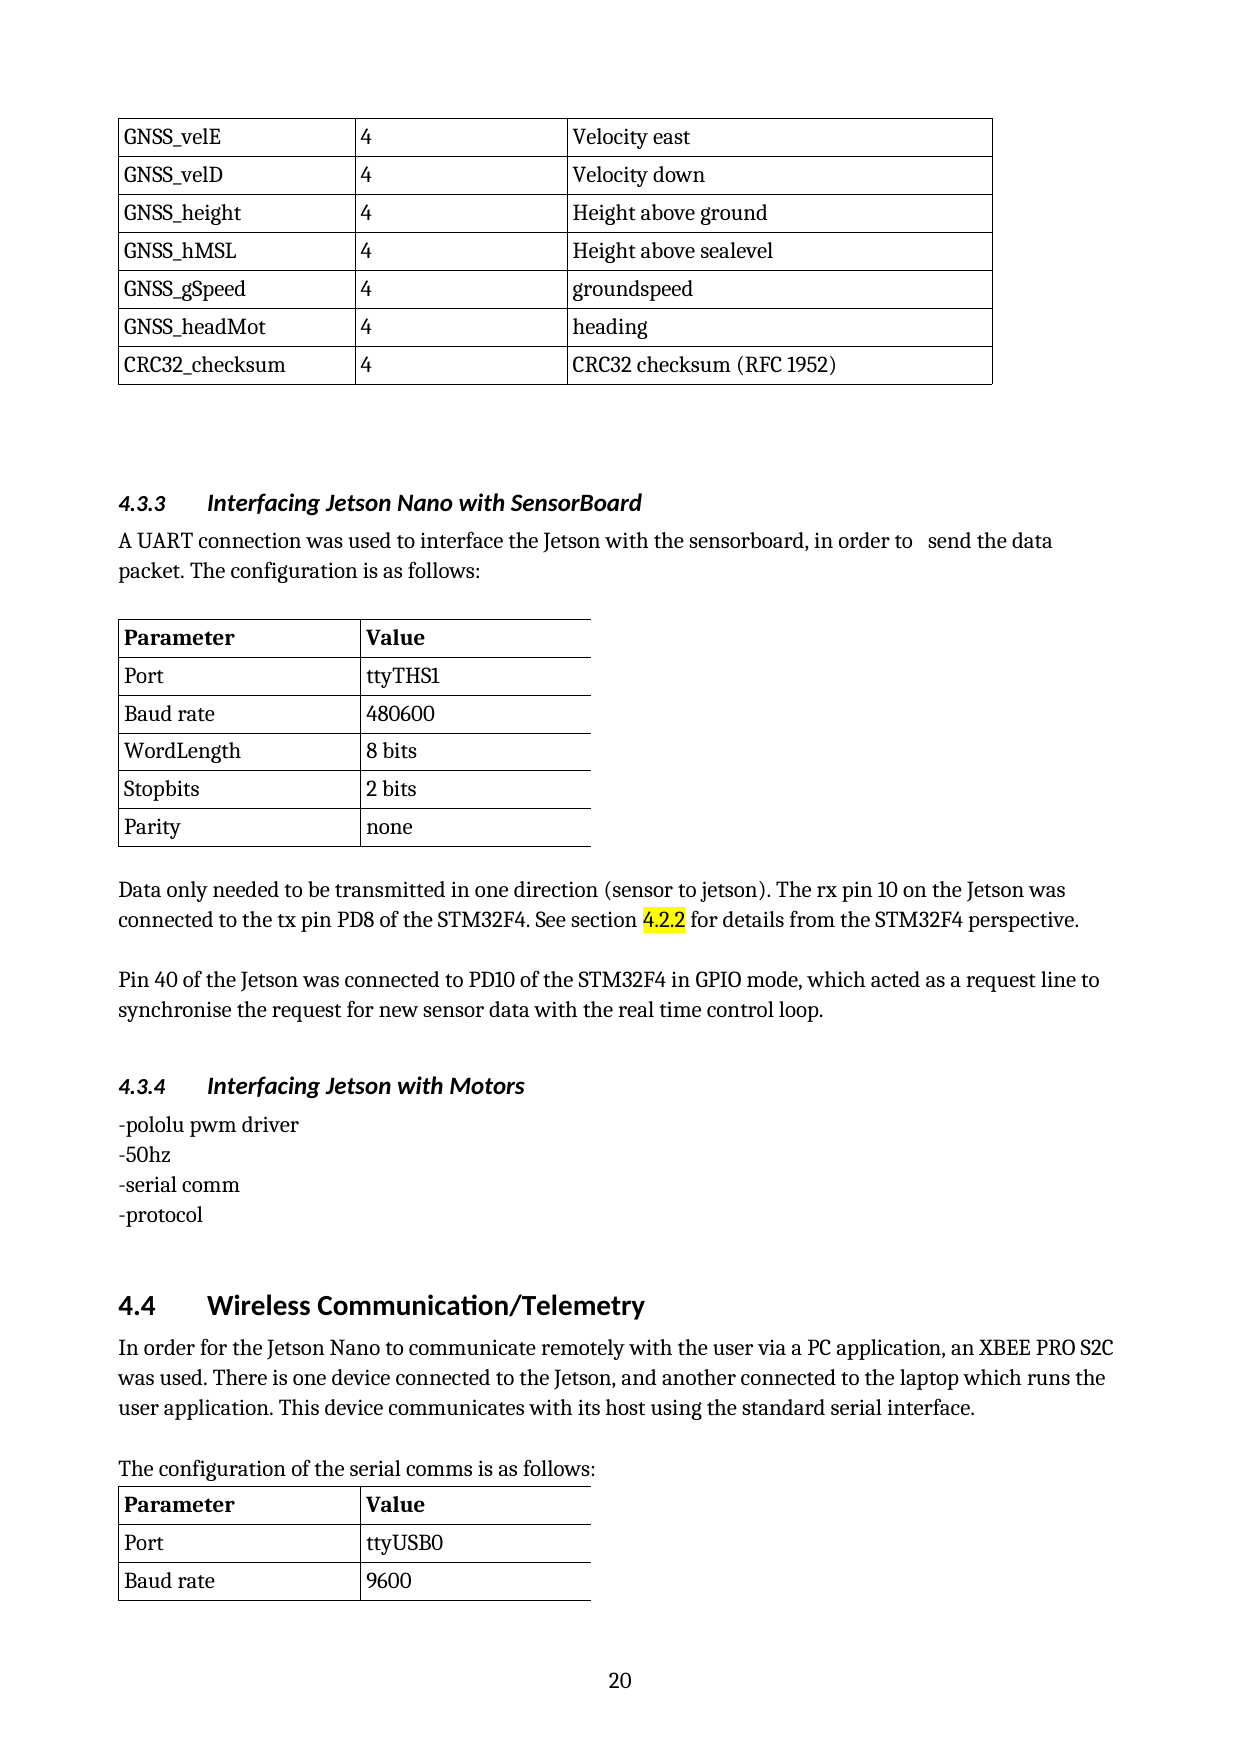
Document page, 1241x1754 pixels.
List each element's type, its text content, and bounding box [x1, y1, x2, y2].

table_cell 4 [356, 347, 567, 383]
table_header Value [361, 620, 591, 657]
table_cell Velocity east [568, 119, 992, 156]
subtitle Interfacing Jetson with Motors [118, 1070, 1122, 1101]
table_cell GNSS_velD [119, 157, 355, 194]
table_cell 4 [356, 195, 567, 232]
table_cell CRC32_checksum [119, 347, 355, 383]
table_cell GNSS_gSpeed [119, 271, 355, 308]
table_cell GNSS_hMSL [119, 233, 355, 270]
table_cell GNSS_velE [119, 119, 355, 156]
table_cell WordLength [119, 734, 360, 770]
table_header Parameter [119, 1487, 360, 1524]
table_cell Baud rate [119, 696, 360, 732]
table_cell Height above ground [568, 195, 992, 232]
table_cell 4 [356, 119, 567, 156]
text The configuration of the serial comms is as follows: [118, 1456, 1122, 1482]
table_cell GNSS_headMot [119, 309, 355, 346]
table_cell none [361, 809, 591, 846]
table_cell Velocity down [568, 157, 992, 194]
table_cell Parity [119, 809, 360, 846]
table_header Value [361, 1487, 591, 1524]
text Data only needed to be transmitted in one direction (sensor to jetson). The rx pin 10 on the Jetson was connected to the tx pin PD8 of the STM32F4. See section 4.2.2 for details from the STM32F4 perspective. [118, 876, 1122, 933]
table_cell Port [119, 1525, 360, 1562]
text -pololu pwm driver -50hz [118, 1111, 1122, 1168]
table_cell 2 bits [361, 771, 591, 808]
table_cell Height above sealevel [568, 233, 992, 270]
table_cell 480600 [361, 696, 591, 732]
text -protocol [118, 1202, 1122, 1228]
table_cell GNSS_height [119, 195, 355, 232]
table_header Parameter [119, 620, 360, 657]
table_cell Port [119, 658, 360, 694]
text -serial comm [118, 1172, 1122, 1198]
subtitle Wireless Communication/Telemetry [118, 1287, 1122, 1323]
text In order for the Jetson Nano to communicate remotely with the user via a PC application, an XBEE PRO S2C was used. There is one device connected to the Jetson, and another connected to the laptop which runs the user application. This device communicates with its host using the standard serial interface. [118, 1335, 1122, 1421]
table_cell 4 [356, 271, 567, 308]
table_cell CRC32 checksum (RFC 1952) [568, 347, 992, 383]
table_cell groundspeed [568, 271, 992, 308]
table_cell 4 [356, 157, 567, 194]
table_cell 9600 [361, 1563, 591, 1599]
text Pin 40 of the Jetson was connected to PD10 of the STM32F4 in GPIO mode, which acted as a request line to synchronise the request for new sensor data with the real time control loop. [118, 967, 1122, 1024]
subtitle Interfacing Jetson Nano with SensorBoard [118, 487, 1122, 517]
table_cell 4 [356, 309, 567, 346]
text A UART connection was used to interface the Jetson with the sensorboard, in order to send the data packet. The configuration is as follows: [118, 528, 1122, 584]
table_cell 8 bits [361, 734, 591, 770]
table_cell ttyTHS1 [361, 658, 591, 694]
table_cell 4 [356, 233, 567, 270]
table_cell Baud rate [119, 1563, 360, 1599]
table_cell Stopbits [119, 771, 360, 808]
table_cell heading [568, 309, 992, 346]
table_cell ttyUSB0 [361, 1525, 591, 1562]
